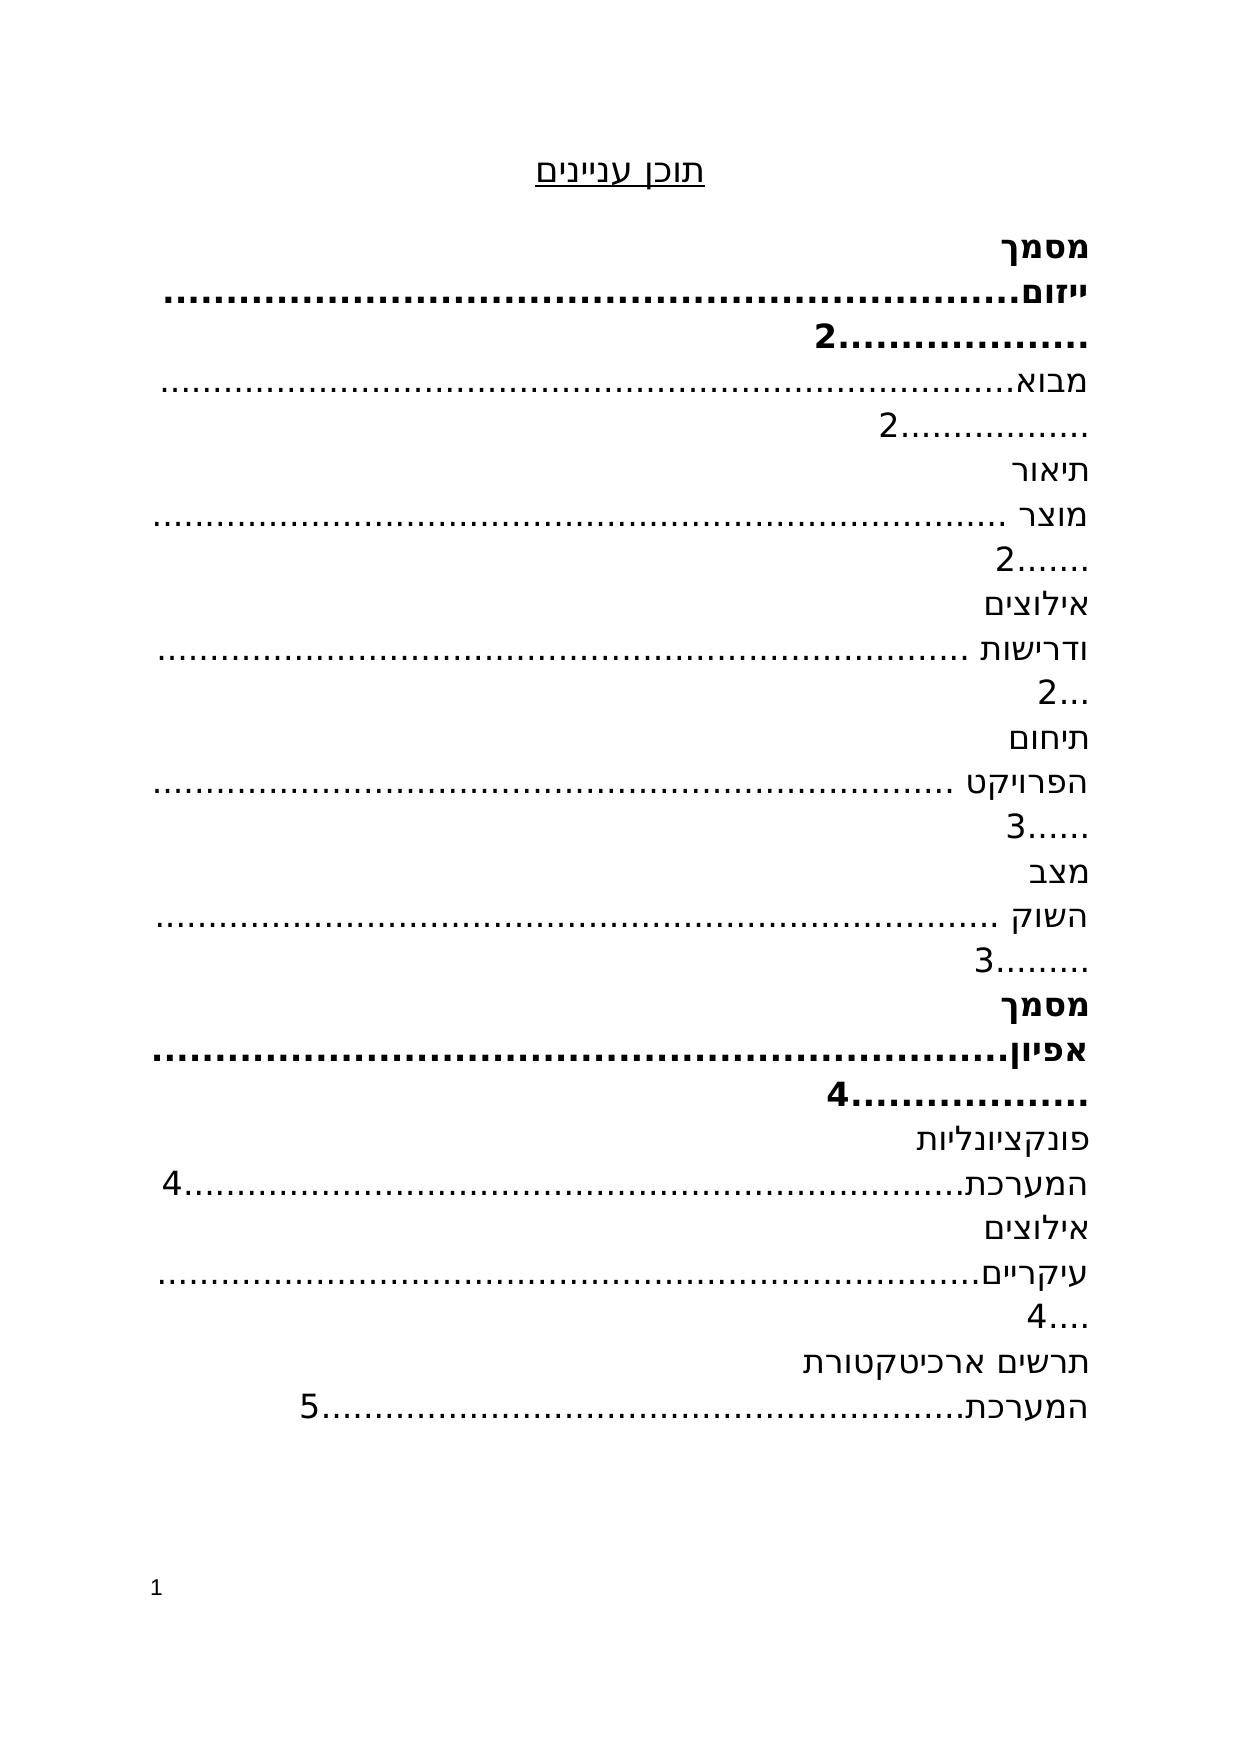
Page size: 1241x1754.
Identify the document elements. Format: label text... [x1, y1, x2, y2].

text מסמך אפיון.......................................................................................4 [150, 986, 1090, 1114]
text תוכן עניינים [150, 150, 1090, 191]
text פונקציונליות המערכת..........................................................................4 [150, 1120, 1090, 1203]
text מסמך ייזום........................................................................................2 [150, 228, 1090, 356]
text אילוצים ודרישות ................................................................................2 [150, 585, 1090, 713]
text תיחום הפרויקט ..................................................................................3 [150, 718, 1090, 846]
text תרשים ארכיטקטורת המערכת.............................................................5 [150, 1343, 1090, 1426]
text תיאור מוצר ........................................................................................2 [150, 451, 1090, 579]
text אילוצים עיקריים..................................................................................4 [150, 1209, 1090, 1337]
text מבוא...................................................................................................2 [150, 362, 1090, 445]
text מצב השוק .........................................................................................3 [150, 852, 1090, 980]
